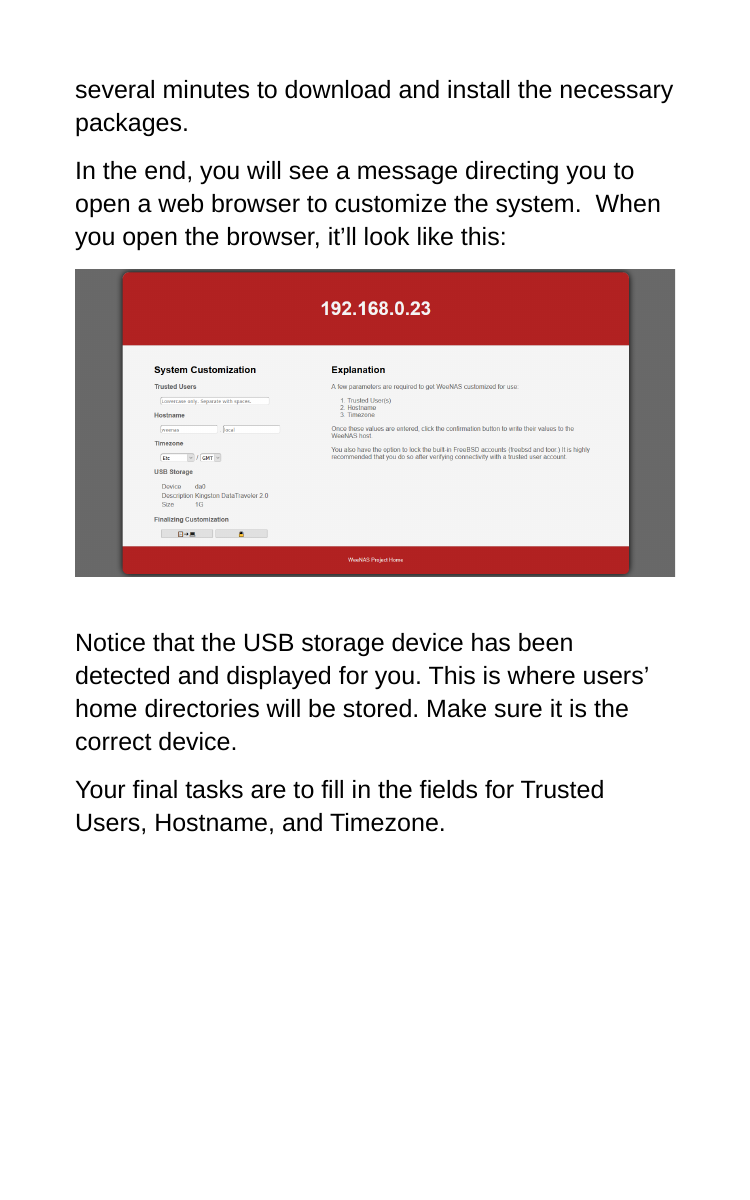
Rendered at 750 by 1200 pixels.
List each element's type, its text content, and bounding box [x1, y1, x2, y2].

picture [75, 269, 675, 577]
text several minutes to download and install the necessary packages. [75, 75, 675, 137]
text In the end, you will see a message directing you to open a web browser to customize the system. When you open the browser, it’ll look like this: [75, 156, 675, 250]
text Notice that the USB storage device has been detected and displayed for you. This is where users’ home directories will be stored. Make sure it is the correct device. [75, 628, 675, 756]
text Your final tasks are to fill in the fields for Trusted Users, Hostname, and Timezone. [75, 775, 675, 836]
